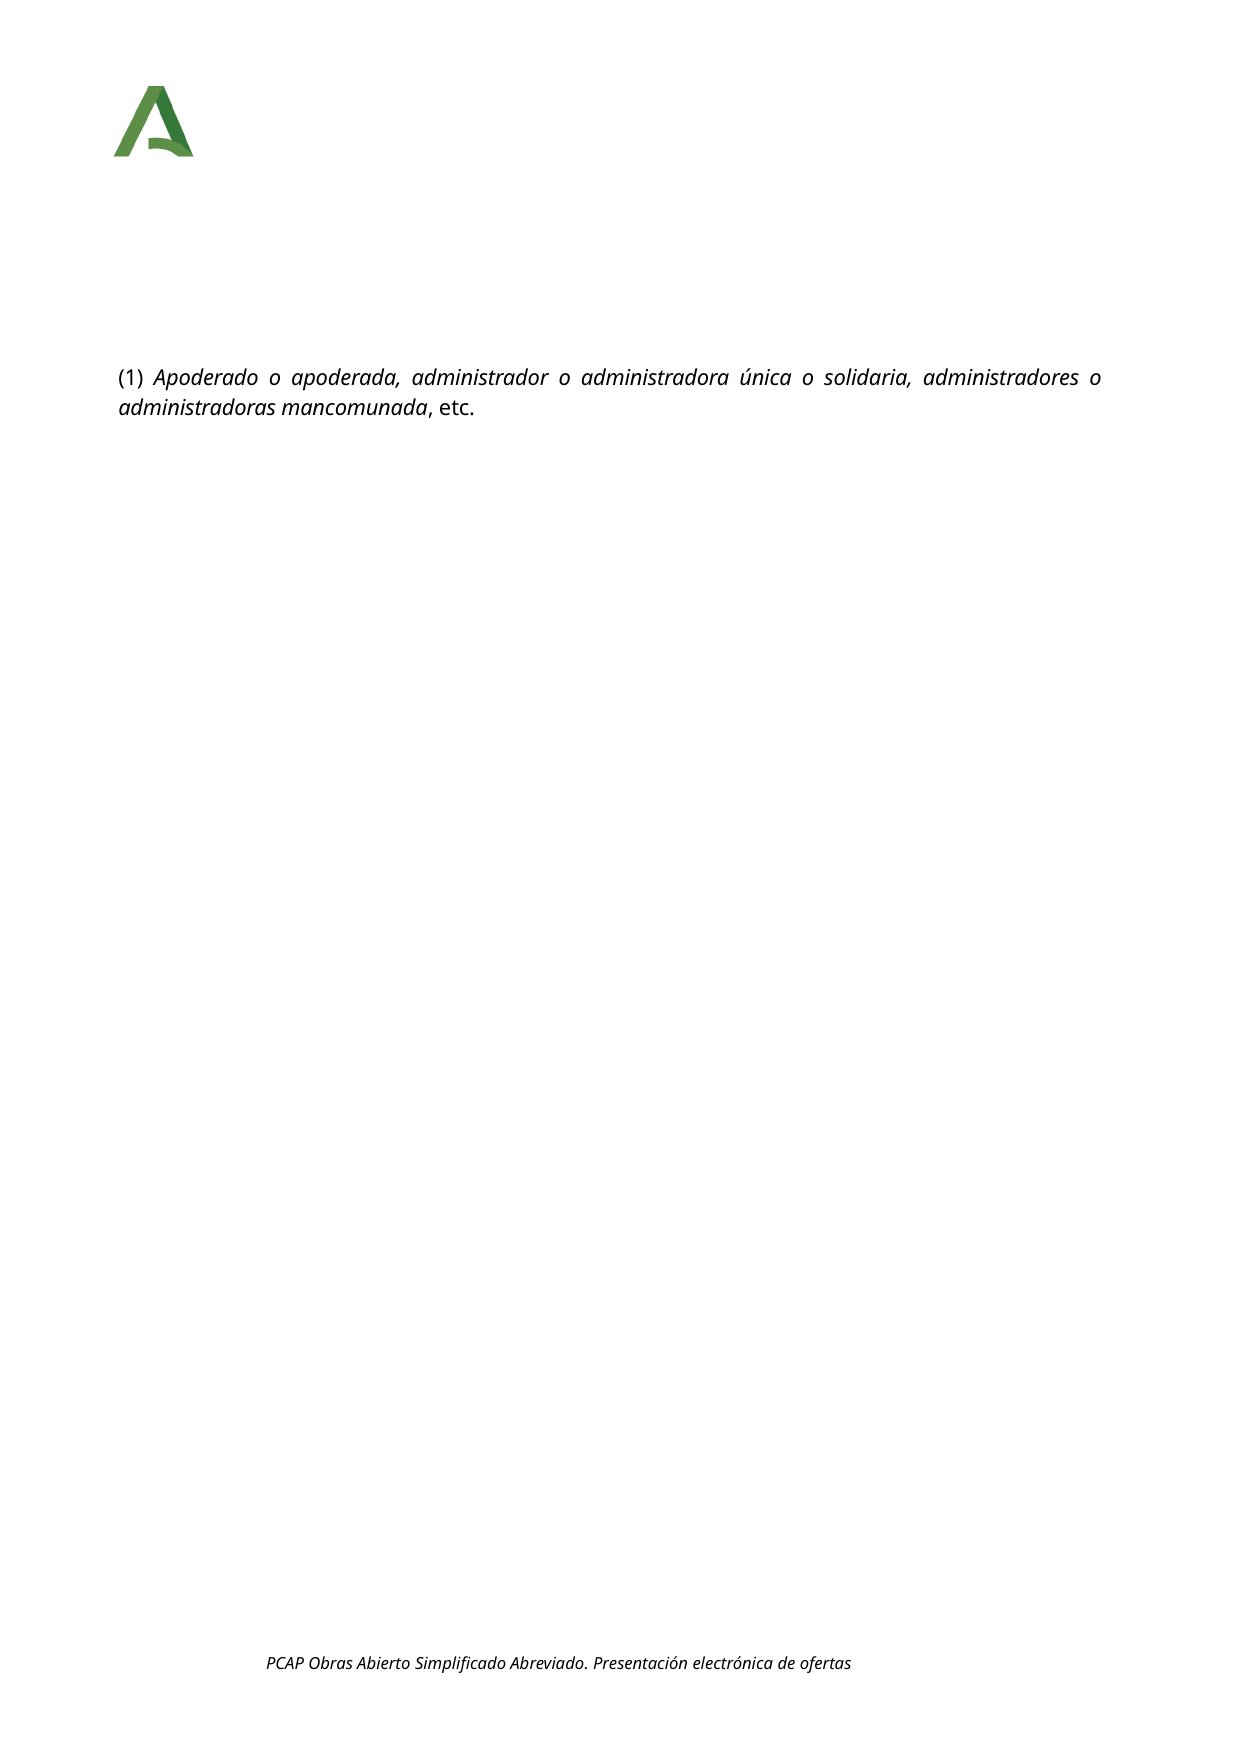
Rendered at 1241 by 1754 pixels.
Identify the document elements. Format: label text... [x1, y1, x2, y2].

picture [109, 81, 198, 161]
text (1) Apoderado o apoderada, administrador o administradora única o solidaria, administradores o administradoras mancomunada, etc. [118, 362, 1104, 421]
